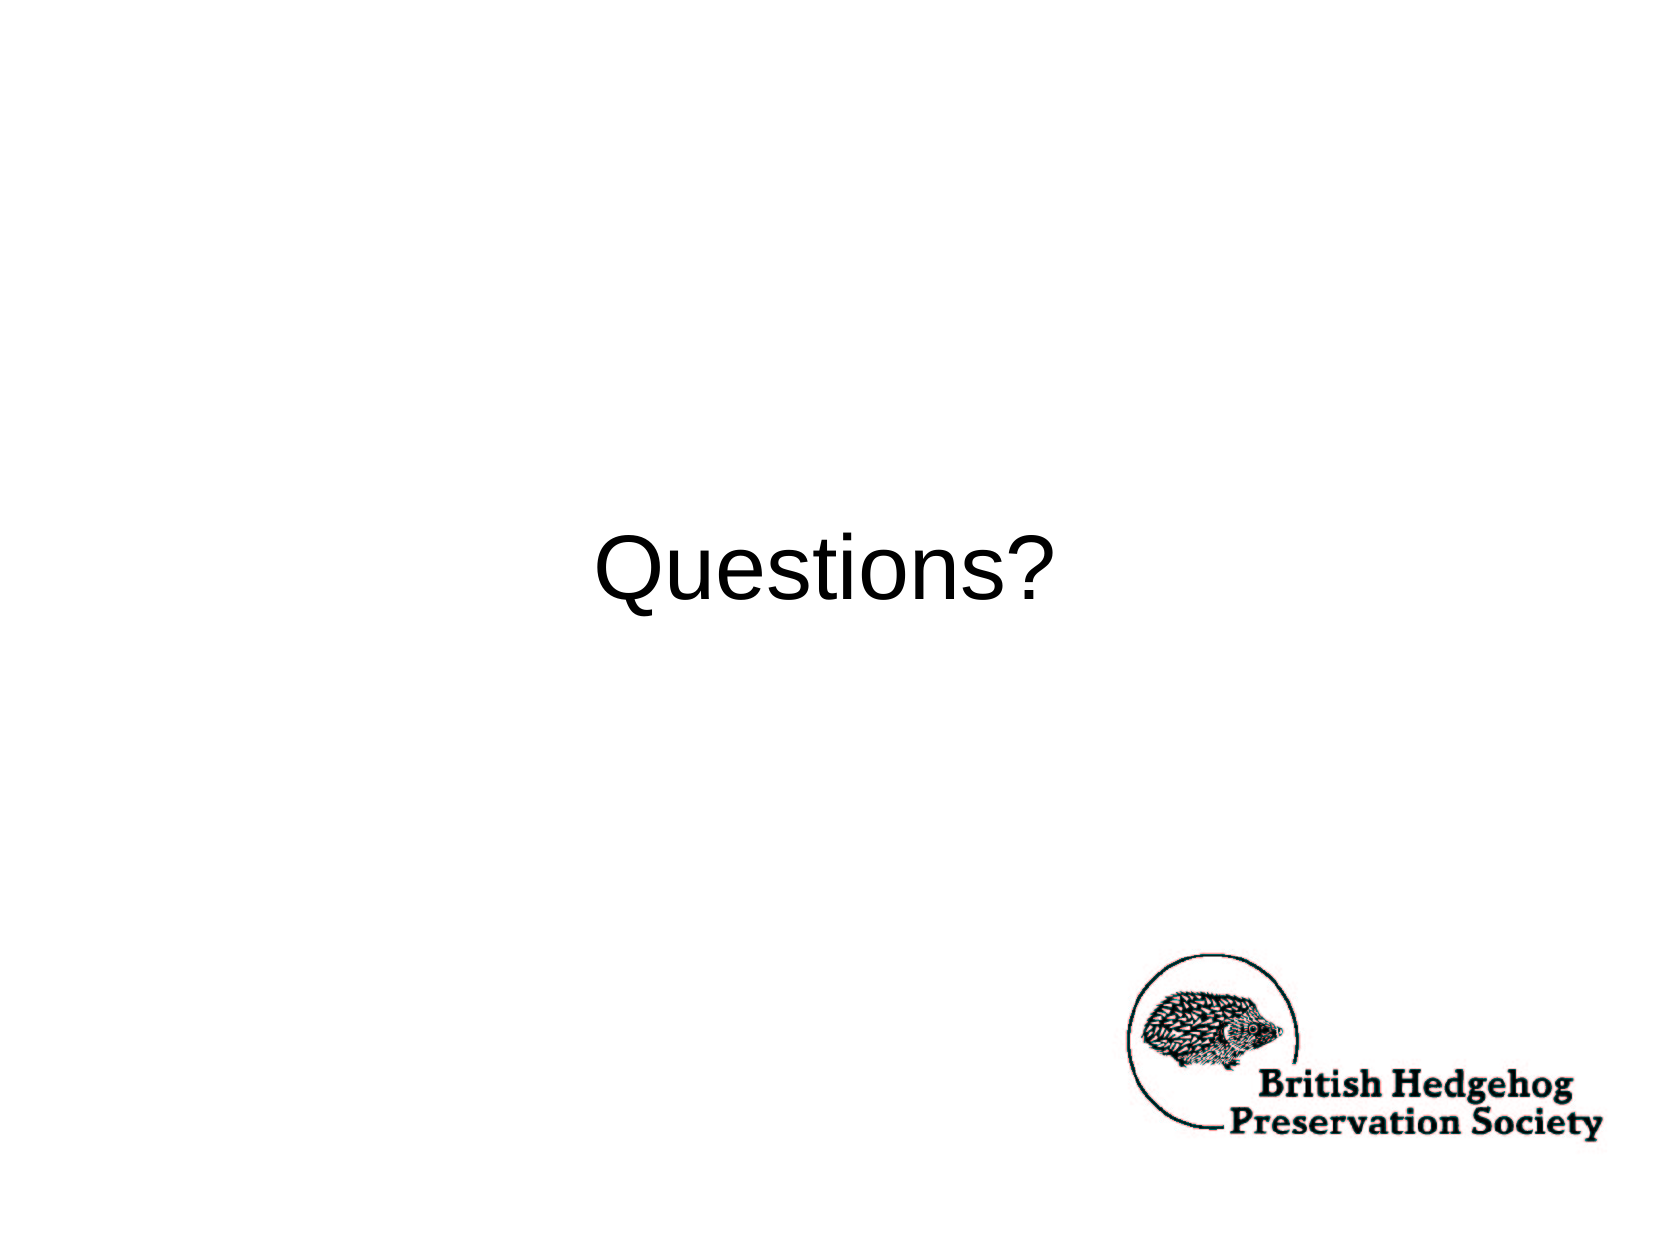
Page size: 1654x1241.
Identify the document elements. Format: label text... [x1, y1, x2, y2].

text_box Questions? [0, 311, 1654, 723]
picture [1050, 869, 1654, 1241]
